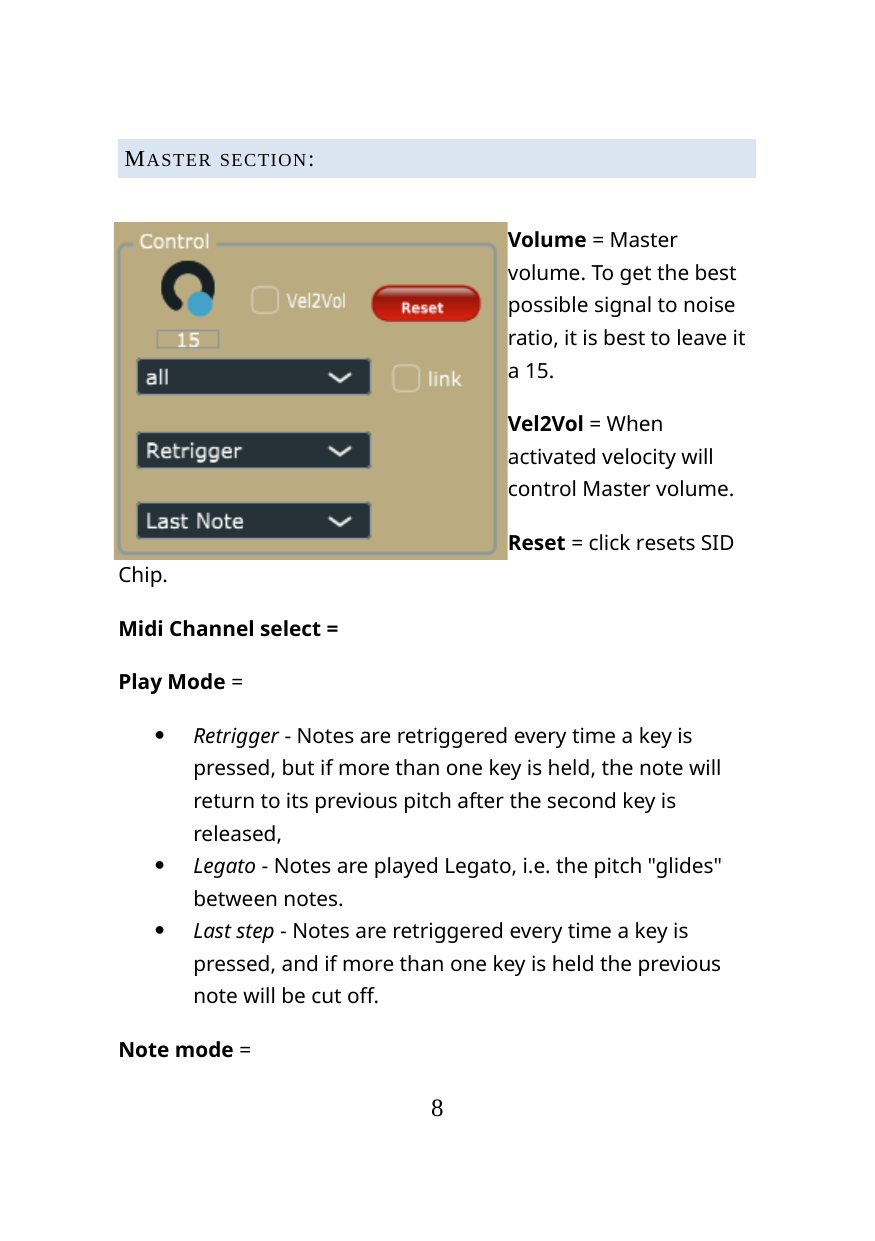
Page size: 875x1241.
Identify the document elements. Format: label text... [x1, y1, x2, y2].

picture [113, 222, 508, 560]
text Note mode = [118, 1035, 756, 1063]
list Last step - Notes are retriggered every time a key is pressed, and if more than one key is held the previous note will be cut off. [156, 916, 756, 1010]
text Play Mode = [118, 667, 756, 696]
text Reset = click resets SID Chip. [118, 528, 756, 589]
text Volume = Master volume. To get the best possible signal to noise ratio, it is best to leave it a 15. [508, 225, 756, 384]
list Legato - Notes are played Legato, i.e. the pitch "glides" between notes. [156, 851, 756, 912]
subtitle Master section: [124, 145, 750, 172]
list Retrigger - Notes are retriggered every time a key is pressed, but if more than one key is held, the note will return to its previous pitch after the second key is released, [156, 721, 756, 847]
text Vel2Vol = When activated velocity will control Master volume. [508, 409, 756, 503]
text Midi Channel select = [118, 614, 756, 642]
